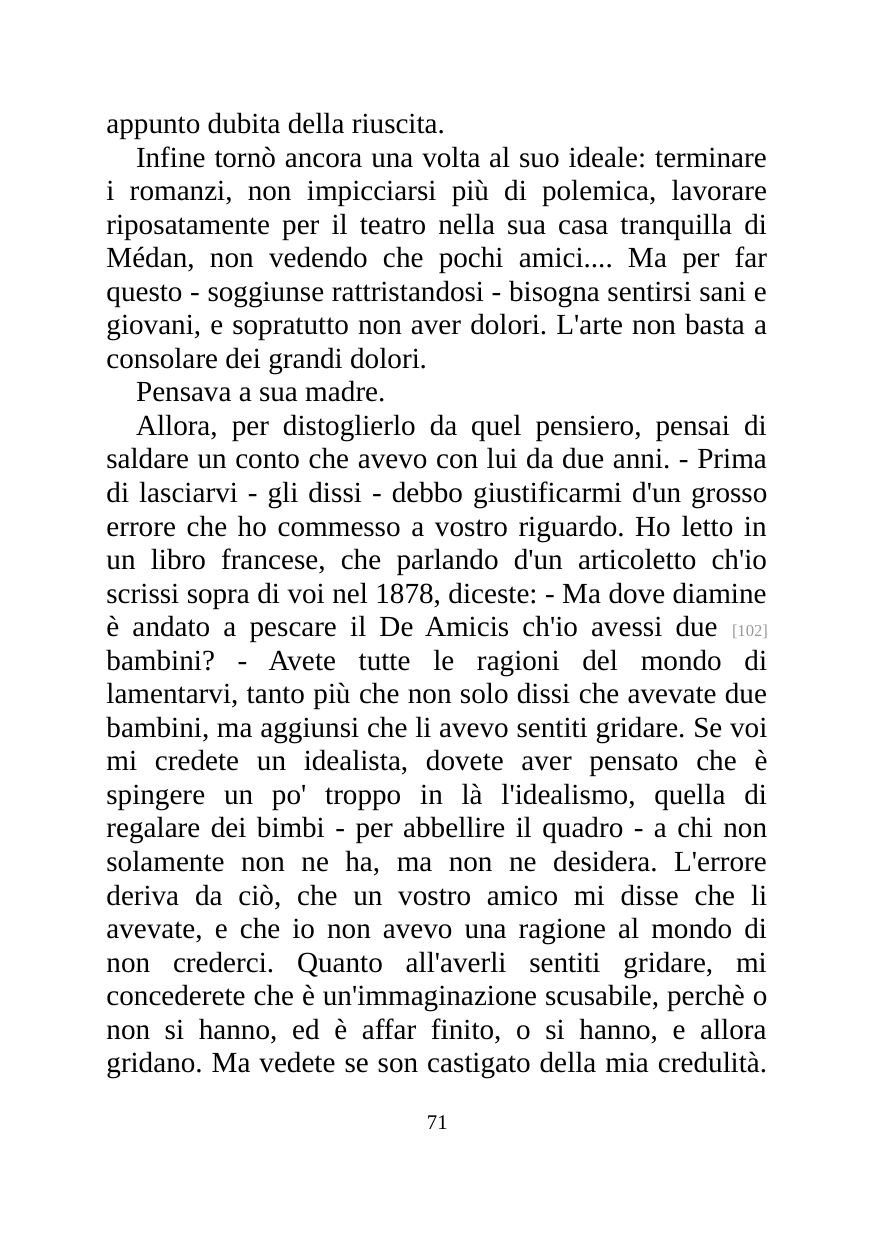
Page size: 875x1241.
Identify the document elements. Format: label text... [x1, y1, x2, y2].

text Infine tornò ancora una volta al suo ideale: terminare i romanzi, non impicciarsi più di polemica, lavorare riposatamente per il teatro nella sua casa tranquilla di Médan, non vedendo che pochi amici.... Ma per far questo - soggiunse rattristandosi - bisogna sentirsi sani e giovani, e sopratutto non aver dolori. L'arte non basta a consolare dei grandi dolori. [106, 140, 768, 374]
text Pensava a sua madre. [106, 374, 768, 408]
text appunto dubita della riuscita. [106, 106, 768, 140]
text Allora, per distoglierlo da quel pensiero, pensai di saldare un conto che avevo con lui da due anni. - Prima di lasciarvi - gli dissi - debbo giustificarmi d'un grosso errore che ho commesso a vostro riguardo. Ho letto in un libro francese, che parlando d'un articoletto ch'io scrissi sopra di voi nel 1878, diceste: - Ma dove diamine è andato a pescare il De Amicis ch'io avessi due [102] bambini? - Avete tutte le ragioni del mondo di lamentarvi, tanto più che non solo dissi che avevate due bambini, ma aggiunsi che li avevo sentiti gridare. Se voi mi credete un idealista, dovete aver pensato che è spingere un po' troppo in là l'idealismo, quella di regalare dei bimbi - per abbellire il quadro - a chi non solamente non ne ha, ma non ne desidera. L'errore deriva da ciò, che un vostro amico mi disse che li avevate, e che io non avevo una ragione al mondo di non crederci. Quanto all'averli sentiti gridare, mi concederete che è un'immaginazione scusabile, perchè o non si hanno, ed è affar finito, o si hanno, e allora gridano. Ma vedete se son castigato della mia credulità. [106, 408, 768, 1079]
